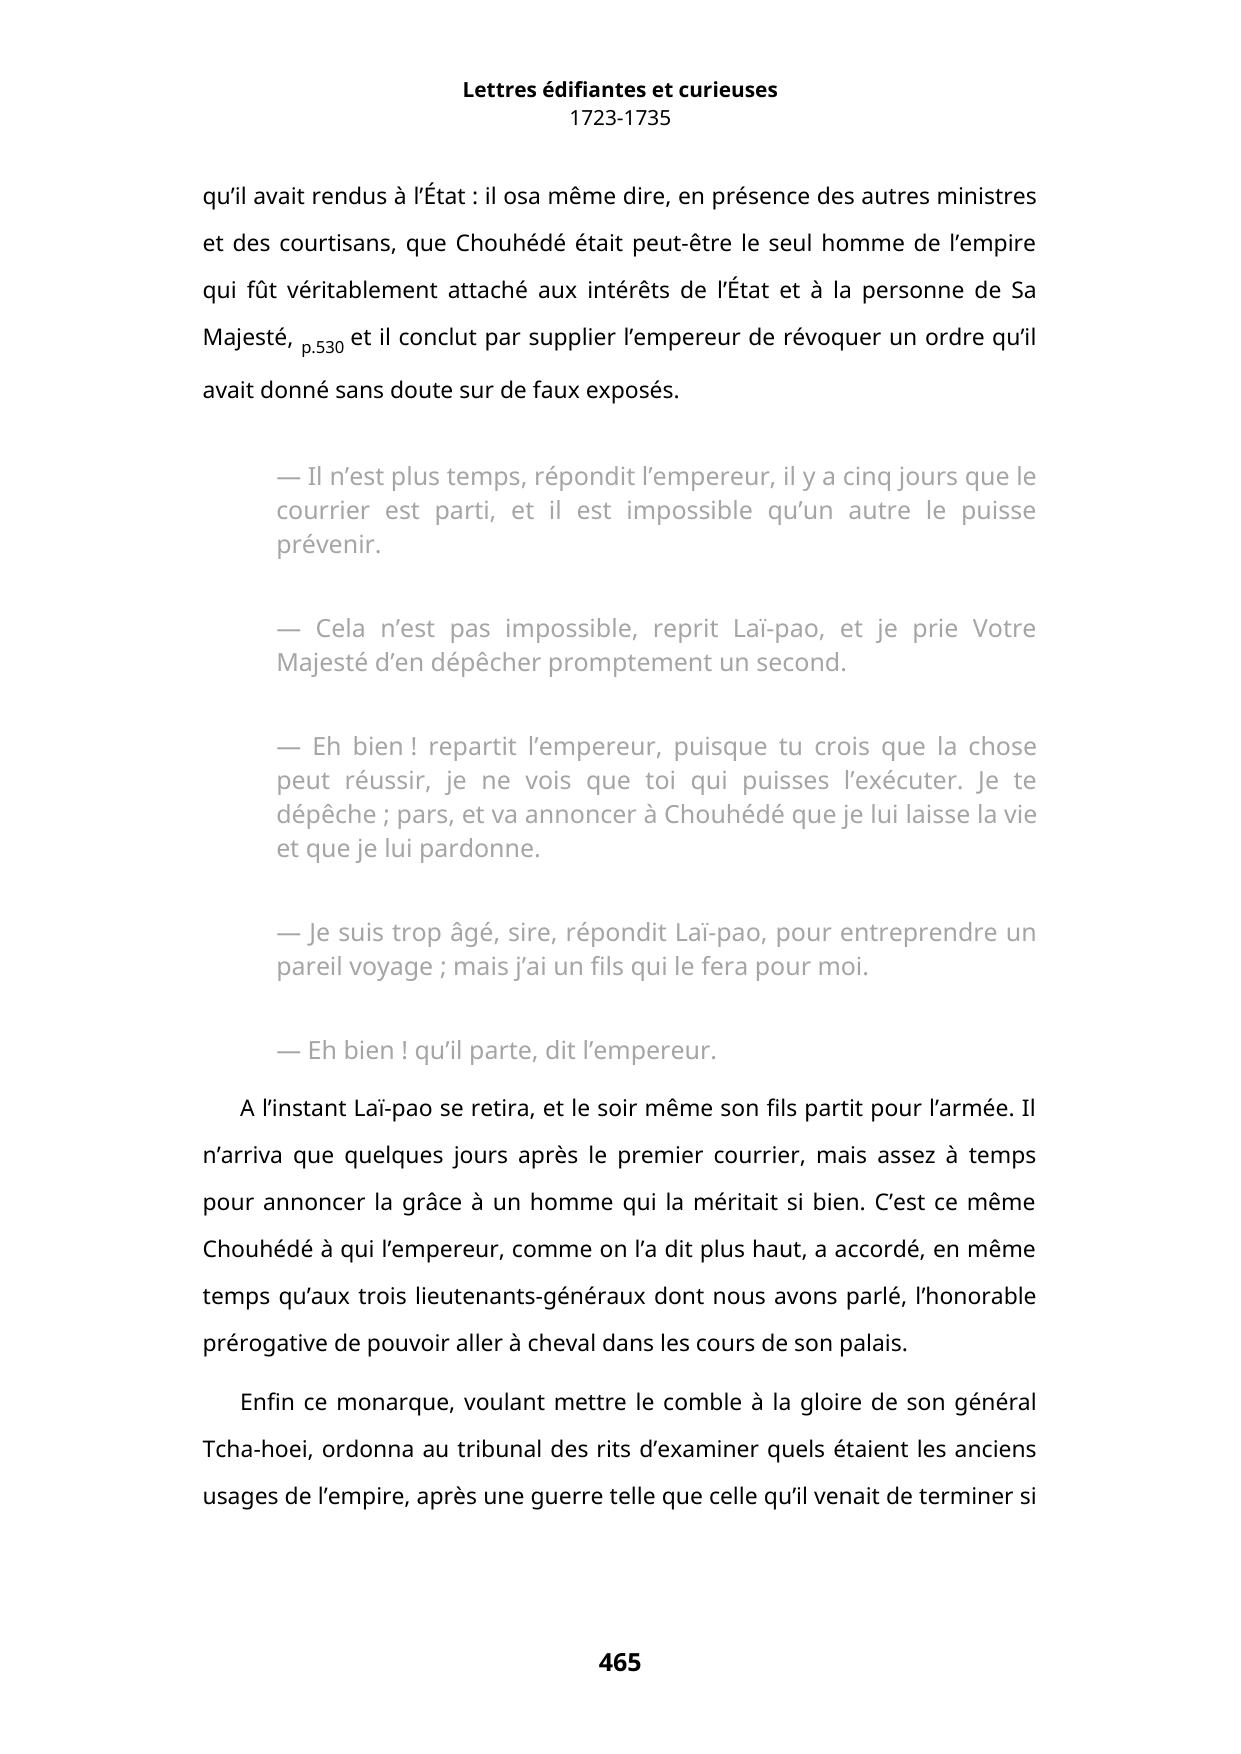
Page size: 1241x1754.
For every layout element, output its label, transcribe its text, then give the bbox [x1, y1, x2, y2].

text — Je suis trop âgé, sire, répondit Laï-pao, pour entreprendre un pareil voyage ; mais j’ai un fils qui le fera pour moi. [276, 915, 1038, 983]
text A l’instant Laï-pao se retira, et le soir même son fils partit pour l’armée. Il n’arriva que quelques jours après le premier courrier, mais assez à temps pour annoncer la grâce à un homme qui la méritait si bien. C’est ce même Chouhédé à qui l’empereur, comme on l’a dit plus haut, a accordé, en même temps qu’aux trois lieutenants-généraux dont nous avons parlé, l’honorable prérogative de pouvoir aller à cheval dans les cours de son palais. [202, 1092, 1038, 1358]
text — Eh bien ! repartit l’empereur, puisque tu crois que la chose peut réussir, je ne vois que toi qui puisses l’exécuter. Je te dépêche ; pars, et va annoncer à Chouhédé que je lui laisse la vie et que je lui pardonne. [276, 729, 1038, 865]
text Enfin ce monarque, voulant mettre le comble à la gloire de son général Tcha-hoei, ordonna au tribunal des rits d’examiner quels étaient les anciens usages de l’empire, après une guerre telle que celle qu’il venait de terminer si [202, 1386, 1038, 1511]
text — Il n’est plus temps, répondit l’empereur, il y a cinq jours que le courrier est parti, et il est impossible qu’un autre le puisse prévenir. [276, 458, 1038, 561]
text — Cela n’est pas impossible, reprit Laï-pao, et je prie Votre Majesté d’en dépêcher promptement un second. [276, 611, 1038, 679]
text — Eh bien ! qu’il parte, dit l’empereur. [276, 1033, 1038, 1067]
text qu’il avait rendus à l’État : il osa même dire, en présence des autres ministres et des courtisans, que Chouhédé était peut-être le seul homme de l’empire qui fût véritablement attaché aux intérêts de l’État et à la personne de Sa Majesté, p.530 et il conclut par supplier l’empereur de révoquer un ordre qu’il avait donné sans doute sur de faux exposés. [202, 180, 1038, 405]
